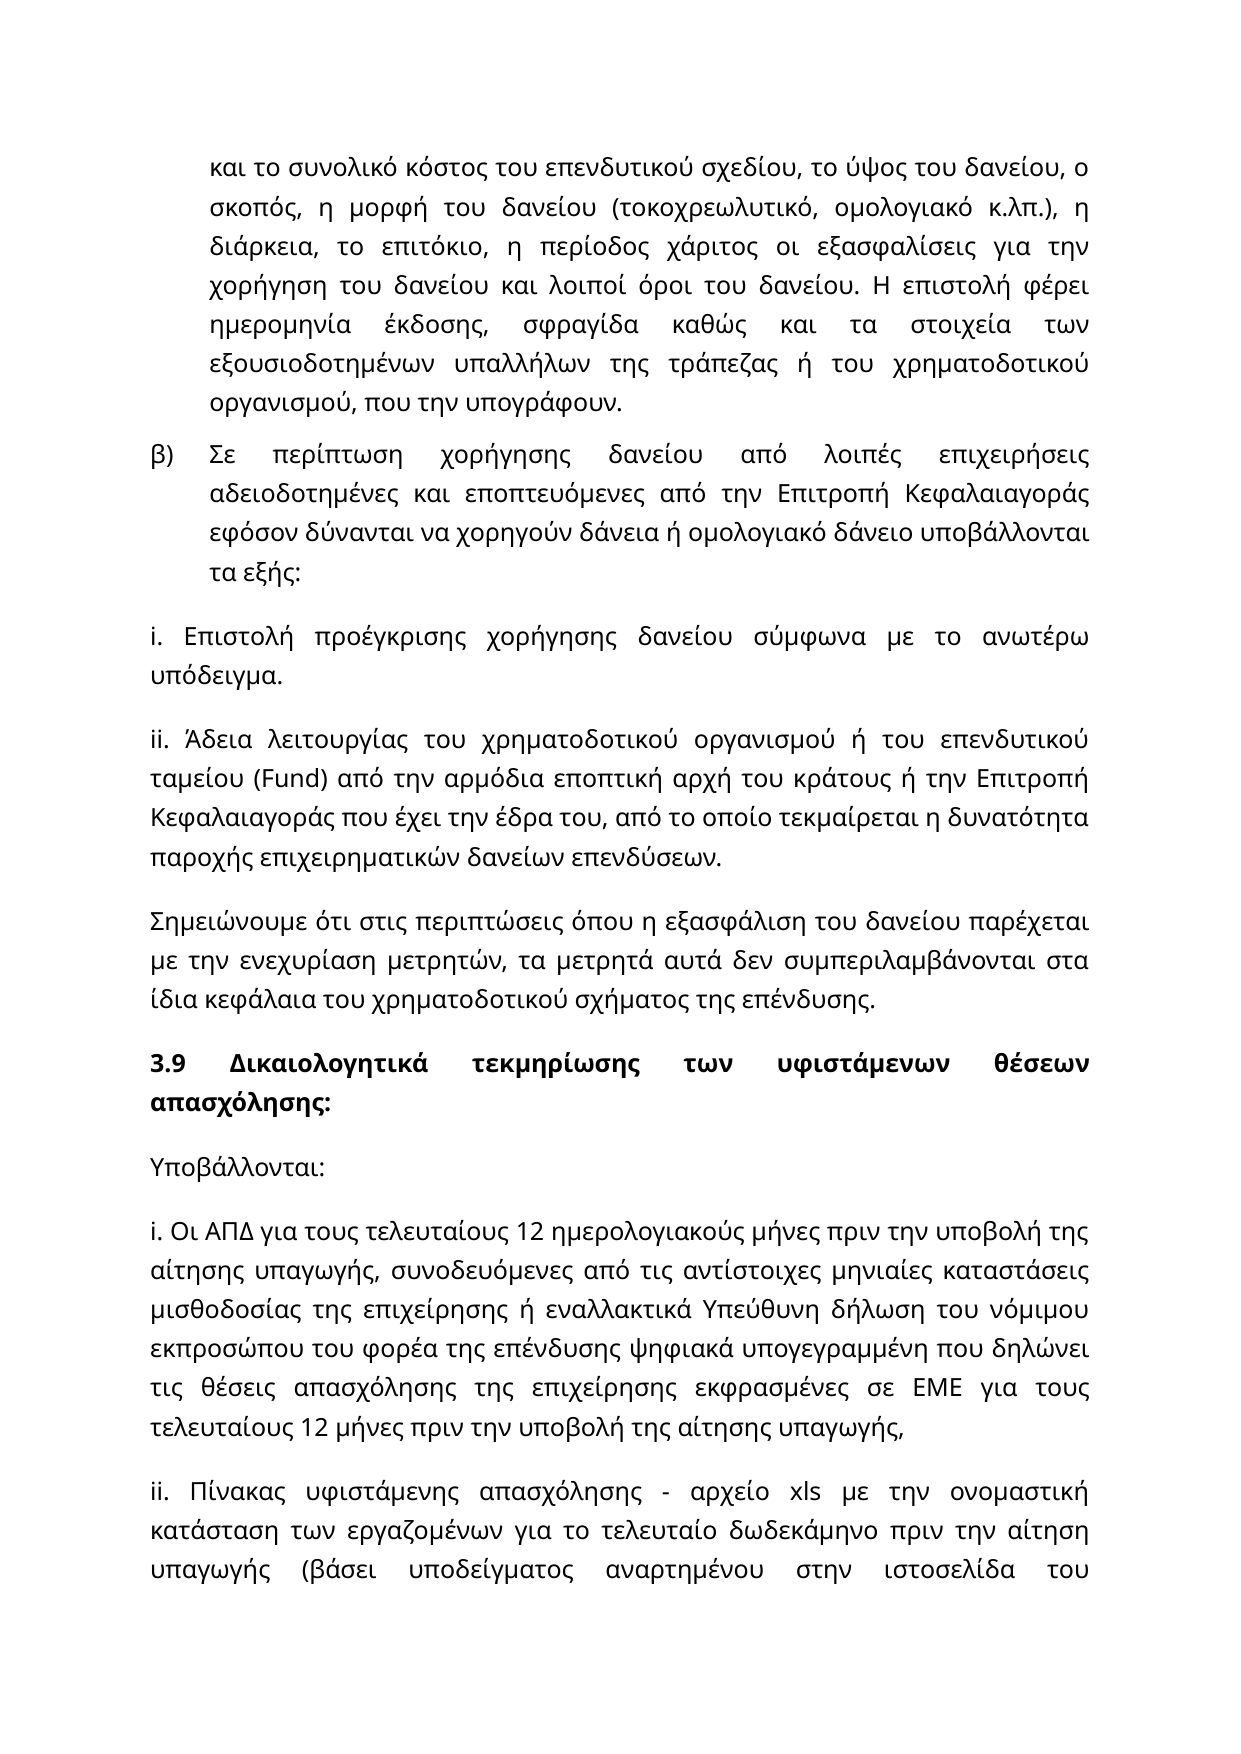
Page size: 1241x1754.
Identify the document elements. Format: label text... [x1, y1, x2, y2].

text Υποβάλλονται: [150, 1149, 1090, 1183]
list β) Σε περίπτωση χορήγησης δανείου από λοιπές επιχειρήσεις αδειοδοτημένες και εποπτευόμενες από την Επιτροπή Κεφαλαιαγοράς εφόσον δύνανται να χορηγούν δάνεια ή ομολογιακό δάνειο υποβάλλονται τα εξής: [150, 437, 1090, 588]
text Σημειώνουμε ότι στις περιπτώσεις όπου η εξασφάλιση του δανείου παρέχεται με την ενεχυρίαση μετρητών, τα μετρητά αυτά δεν συμπεριλαμβάνονται στα ίδια κεφάλαια του χρηματοδοτικού σχήματος της επένδυσης. [150, 903, 1090, 1016]
text 3.9 Δικαιολογητικά τεκμηρίωσης των υφιστάμενων θέσεων απασχόλησης: [150, 1046, 1090, 1119]
list και το συνολικό κόστος του επενδυτικού σχεδίου, το ύψος του δανείου, ο σκοπός, η μορφή του δανείου (τοκοχρεωλυτικό, ομολογιακό κ.λπ.), η διάρκεια, το επιτόκιο, η περίοδος χάριτος οι εξασφαλίσεις για την χορήγηση του δανείου και λοιποί όροι του δανείου. Η επιστολή φέρει ημερομηνία έκδοσης, σφραγίδα καθώς και τα στοιχεία των εξουσιοδοτημένων υπαλλήλων της τράπεζας ή του χρηματοδοτικού οργανισμού, που την υπογράφουν. [150, 150, 1090, 419]
text ii. Πίνακας υφιστάμενης απασχόλησης - αρχείο xls με την ονομαστική κατάσταση των εργαζομένων για το τελευταίο δωδεκάμηνο πριν την αίτηση υπαγωγής (βάσει υποδείγματος αναρτημένου στην ιστοσελίδα του [150, 1473, 1090, 1586]
text i. Οι ΑΠΔ για τους τελευταίους 12 ημερολογιακούς μήνες πριν την υποβολή της αίτησης υπαγωγής, συνοδευόμενες από τις αντίστοιχες μηνιαίες καταστάσεις μισθοδοσίας της επιχείρησης ή εναλλακτικά Υπεύθυνη δήλωση του νόμιμου εκπροσώπου του φορέα της επένδυσης ψηφιακά υπογεγραμμένη που δηλώνει τις θέσεις απασχόλησης της επιχείρησης εκφρασμένες σε ΕΜΕ για τους τελευταίους 12 μήνες πριν την υποβολή της αίτησης υπαγωγής, [150, 1213, 1090, 1443]
text ii. Άδεια λειτουργίας του χρηματοδοτικού οργανισμού ή του επενδυτικού ταμείου (Fund) από την αρμόδια εποπτική αρχή του κράτους ή την Επιτροπή Κεφαλαιαγοράς που έχει την έδρα του, από το οποίο τεκμαίρεται η δυνατότητα παροχής επιχειρηματικών δανείων επενδύσεων. [150, 722, 1090, 873]
text i. Επιστολή προέγκρισης χορήγησης δανείου σύμφωνα με το ανωτέρω υπόδειγμα. [150, 618, 1090, 692]
